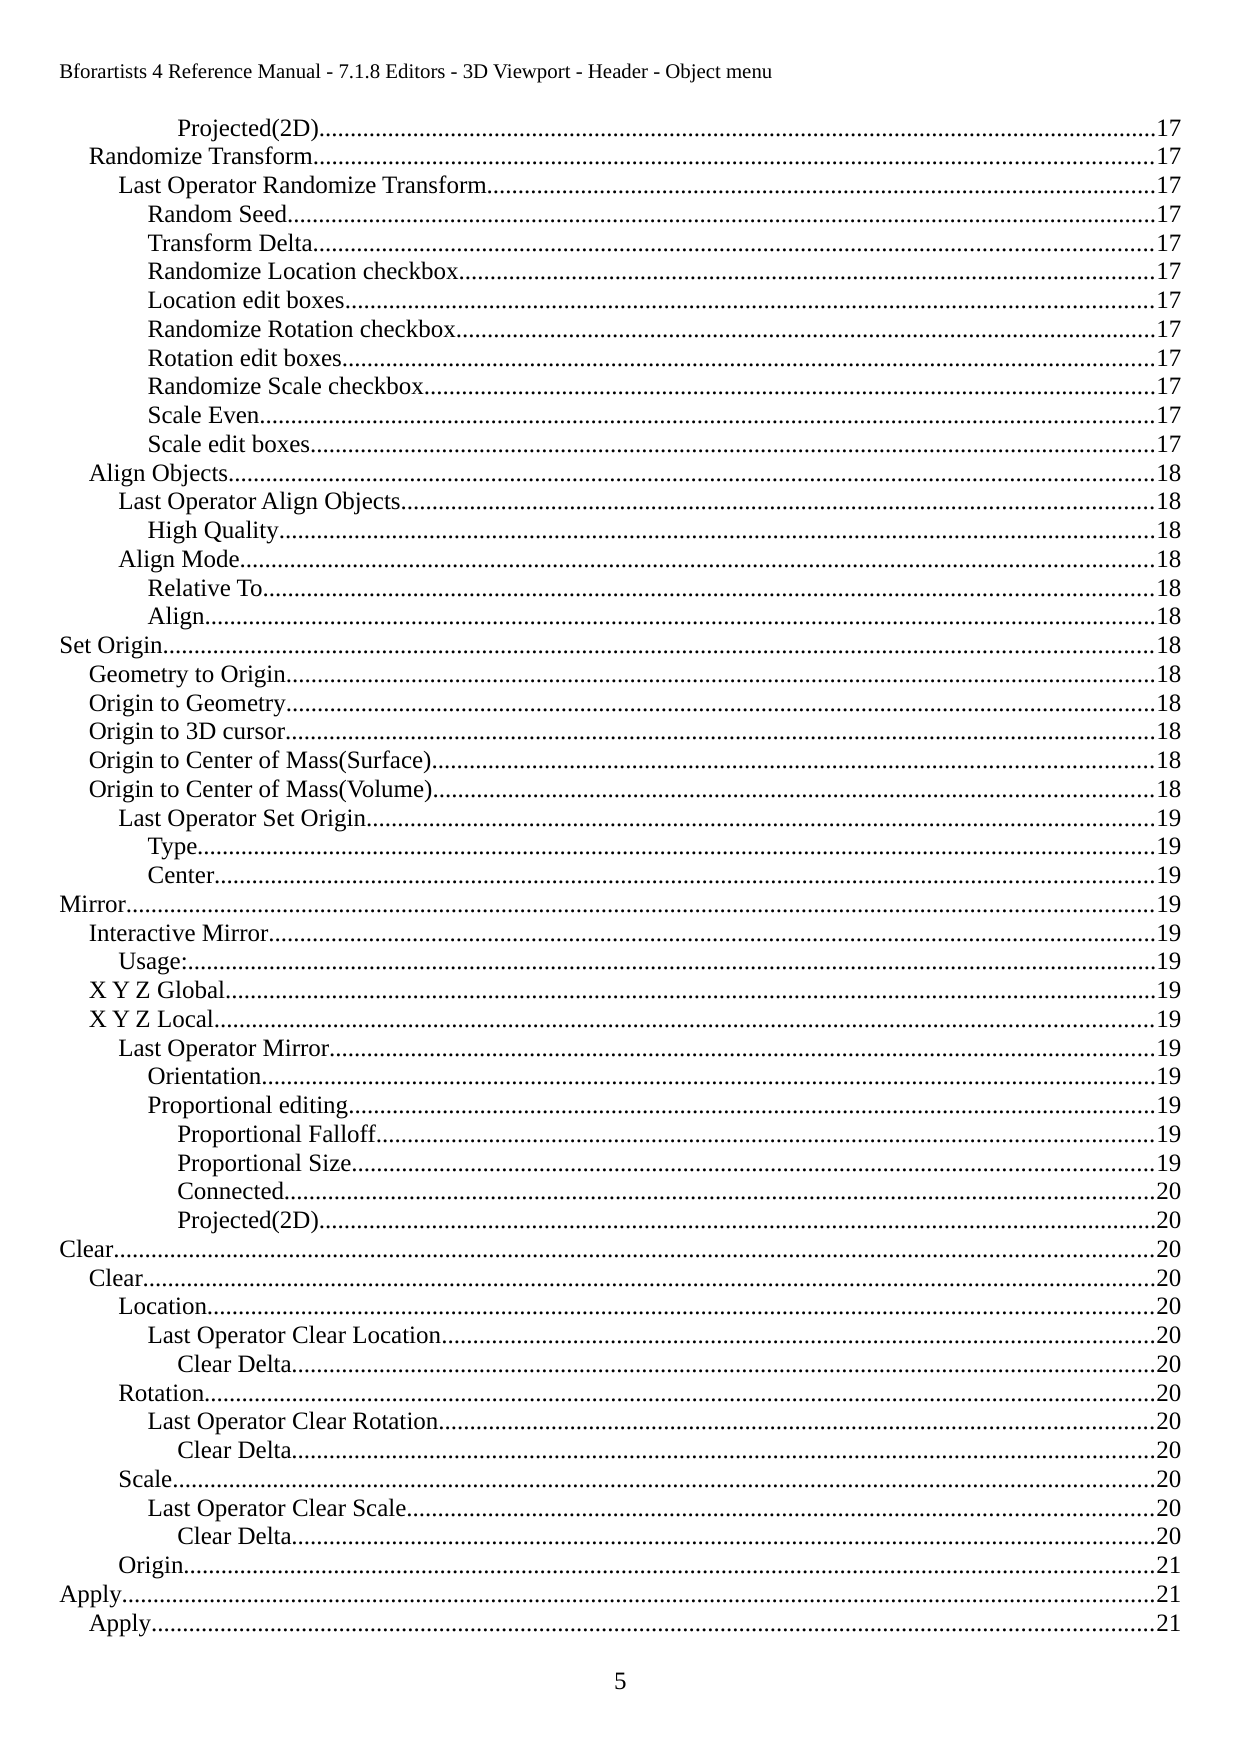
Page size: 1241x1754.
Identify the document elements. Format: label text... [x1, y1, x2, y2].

text Transform Delta 17 [147, 228, 1181, 256]
text Rotation edit boxes 17 [147, 343, 1181, 371]
text Center 19 [147, 860, 1181, 889]
text Last Operator Clear Rotation 20 [147, 1406, 1181, 1435]
text Clear 20 [88, 1263, 1181, 1291]
text Apply 21 [88, 1608, 1181, 1636]
text Randomize Scale checkbox 17 [147, 371, 1181, 400]
text Randomize Rotation checkbox 17 [147, 314, 1181, 343]
text Apply 21 [59, 1579, 1181, 1608]
text Scale 20 [118, 1464, 1181, 1493]
text Proportional Size 19 [177, 1148, 1181, 1176]
text Randomize Location checkbox 17 [147, 256, 1181, 285]
text Projected(2D) 20 [177, 1205, 1181, 1234]
text Randomize Transform 17 [88, 141, 1181, 170]
text Last Operator Clear Location 20 [147, 1320, 1181, 1349]
text Align Mode 18 [118, 544, 1181, 573]
text Last Operator Mirror 19 [118, 1033, 1181, 1061]
text Mirror 19 [59, 889, 1181, 918]
text Align Objects 18 [88, 458, 1181, 486]
text Set Origin 18 [59, 630, 1181, 659]
text Relative To 18 [147, 573, 1181, 601]
text Interactive Mirror 19 [88, 918, 1181, 946]
text Last Operator Clear Scale 20 [147, 1493, 1181, 1521]
text Origin to Center of Mass(Volume) 18 [88, 774, 1181, 803]
text X Y Z Global 19 [88, 975, 1181, 1004]
text Location 20 [118, 1291, 1181, 1320]
text Origin to Center of Mass(Surface) 18 [88, 745, 1181, 774]
text Proportional editing 19 [147, 1090, 1181, 1119]
text Geometry to Origin 18 [88, 659, 1181, 688]
text Orientation 19 [147, 1061, 1181, 1090]
text Clear Delta 20 [177, 1349, 1181, 1378]
text Connected 20 [177, 1176, 1181, 1205]
text Location edit boxes 17 [147, 285, 1181, 314]
text Origin to 3D cursor 18 [88, 716, 1181, 745]
text Last Operator Align Objects 18 [118, 486, 1181, 515]
text Origin 21 [118, 1550, 1181, 1579]
text Clear 20 [59, 1234, 1181, 1263]
text Projected(2D) 17 [177, 113, 1181, 141]
text Origin to Geometry 18 [88, 688, 1181, 716]
text Last Operator Randomize Transform 17 [118, 170, 1181, 199]
text Rotation 20 [118, 1378, 1181, 1406]
text Clear Delta 20 [177, 1435, 1181, 1464]
text Last Operator Set Origin 19 [118, 803, 1181, 831]
text Type 19 [147, 831, 1181, 860]
text Scale edit boxes 17 [147, 429, 1181, 458]
text Random Seed 17 [147, 199, 1181, 228]
text Clear Delta 20 [177, 1521, 1181, 1550]
text Usage: 19 [118, 946, 1181, 975]
text High Quality 18 [147, 515, 1181, 544]
text X Y Z Local 19 [88, 1004, 1181, 1033]
text Align 18 [147, 601, 1181, 630]
text Scale Even 17 [147, 400, 1181, 429]
text Proportional Falloff 19 [177, 1119, 1181, 1148]
